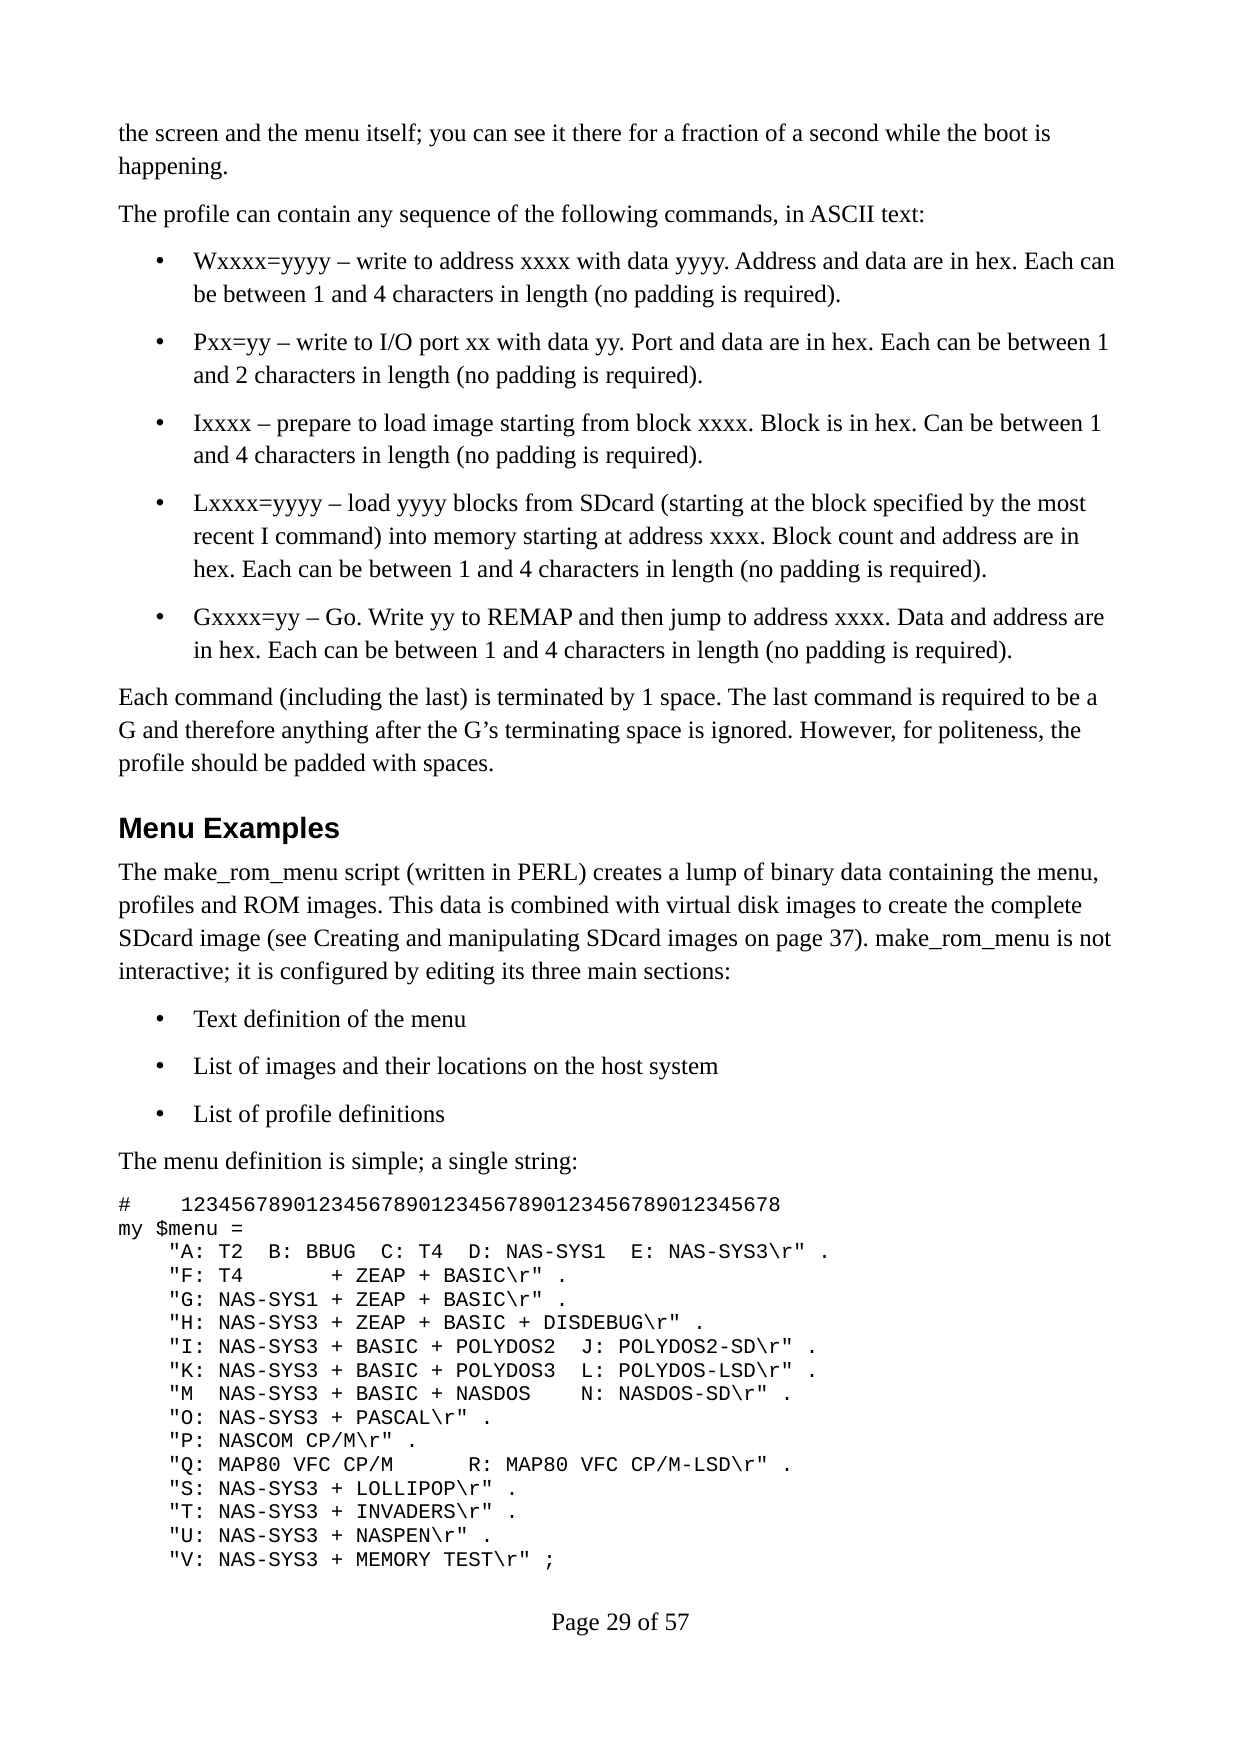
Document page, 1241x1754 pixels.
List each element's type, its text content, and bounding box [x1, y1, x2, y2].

text "F: T4 + ZEAP + BASIC\r" . [118, 1265, 1122, 1289]
text # 123456789012345678901234567890123456789012345678 [118, 1194, 1122, 1218]
text "G: NAS-SYS1 + ZEAP + BASIC\r" . [118, 1289, 1122, 1312]
text The make_rom_menu script (written in PERL) creates a lump of binary data containing the menu, profiles and ROM images. This data is combined with virtual disk images to create the complete SDcard image (see Creating and manipulating SDcard images on page 37). make_rom_menu is not interactive; it is configured by editing its three main sections: [118, 857, 1122, 985]
list List of images and their locations on the host system [156, 1051, 1122, 1080]
list Lxxxx=yyyy – load yyyy blocks from SDcard (starting at the block specified by the most recent I command) into memory starting at address xxxx. Block count and address are in hex. Each can be between 1 and 4 characters in length (no padding is required). [156, 488, 1122, 583]
text "Q: MAP80 VFC CP/M R: MAP80 VFC CP/M-LSD\r" . [118, 1454, 1122, 1478]
list Ixxxx – prepare to load image starting from block xxxx. Block is in hex. Can be between 1 and 4 characters in length (no padding is required). [156, 408, 1122, 469]
subtitle Menu Examples [118, 811, 1122, 844]
text "U: NAS-SYS3 + NASPEN\r" . [118, 1525, 1122, 1549]
text "O: NAS-SYS3 + PASCAL\r" . [118, 1407, 1122, 1431]
text "P: NASCOM CP/M\r" . [118, 1431, 1122, 1454]
list List of profile definitions [156, 1099, 1122, 1128]
text "S: NAS-SYS3 + LOLLIPOP\r" . [118, 1478, 1122, 1501]
list Pxx=yy – write to I/O port xx with data yy. Port and data are in hex. Each can be between 1 and 2 characters in length (no padding is required). [156, 327, 1122, 389]
text my $menu = [118, 1218, 1122, 1241]
list Wxxxx=yyyy – write to address xxxx with data yyyy. Address and data are in hex. Each can be between 1 and 4 characters in length (no padding is required). [156, 246, 1122, 308]
text the screen and the menu itself; you can see it there for a fraction of a second while the boot is happening. [118, 118, 1122, 180]
text "M NAS-SYS3 + BASIC + NASDOS N: NASDOS-SD\r" . [118, 1383, 1122, 1407]
text "A: T2 B: BBUG C: T4 D: NAS-SYS1 E: NAS-SYS3\r" . [118, 1241, 1122, 1265]
text "T: NAS-SYS3 + INVADERS\r" . [118, 1501, 1122, 1525]
text The profile can contain any sequence of the following commands, in ASCII text: [118, 199, 1122, 227]
list Text definition of the menu [156, 1004, 1122, 1032]
text "I: NAS-SYS3 + BASIC + POLYDOS2 J: POLYDOS2-SD\r" . [118, 1336, 1122, 1359]
text "V: NAS-SYS3 + MEMORY TEST\r" ; [118, 1549, 1122, 1572]
text "K: NAS-SYS3 + BASIC + POLYDOS3 L: POLYDOS-LSD\r" . [118, 1359, 1122, 1383]
text "H: NAS-SYS3 + ZEAP + BASIC + DISDEBUG\r" . [118, 1312, 1122, 1336]
text The menu definition is simple; a single string: [118, 1146, 1122, 1175]
list Gxxxx=yy – Go. Write yy to REMAP and then jump to address xxxx. Data and address are in hex. Each can be between 1 and 4 characters in length (no padding is required). [156, 602, 1122, 664]
text Each command (including the last) is terminated by 1 space. The last command is required to be a G and therefore anything after the G’s terminating space is ignored. However, for politeness, the profile should be padded with spaces. [118, 682, 1122, 777]
